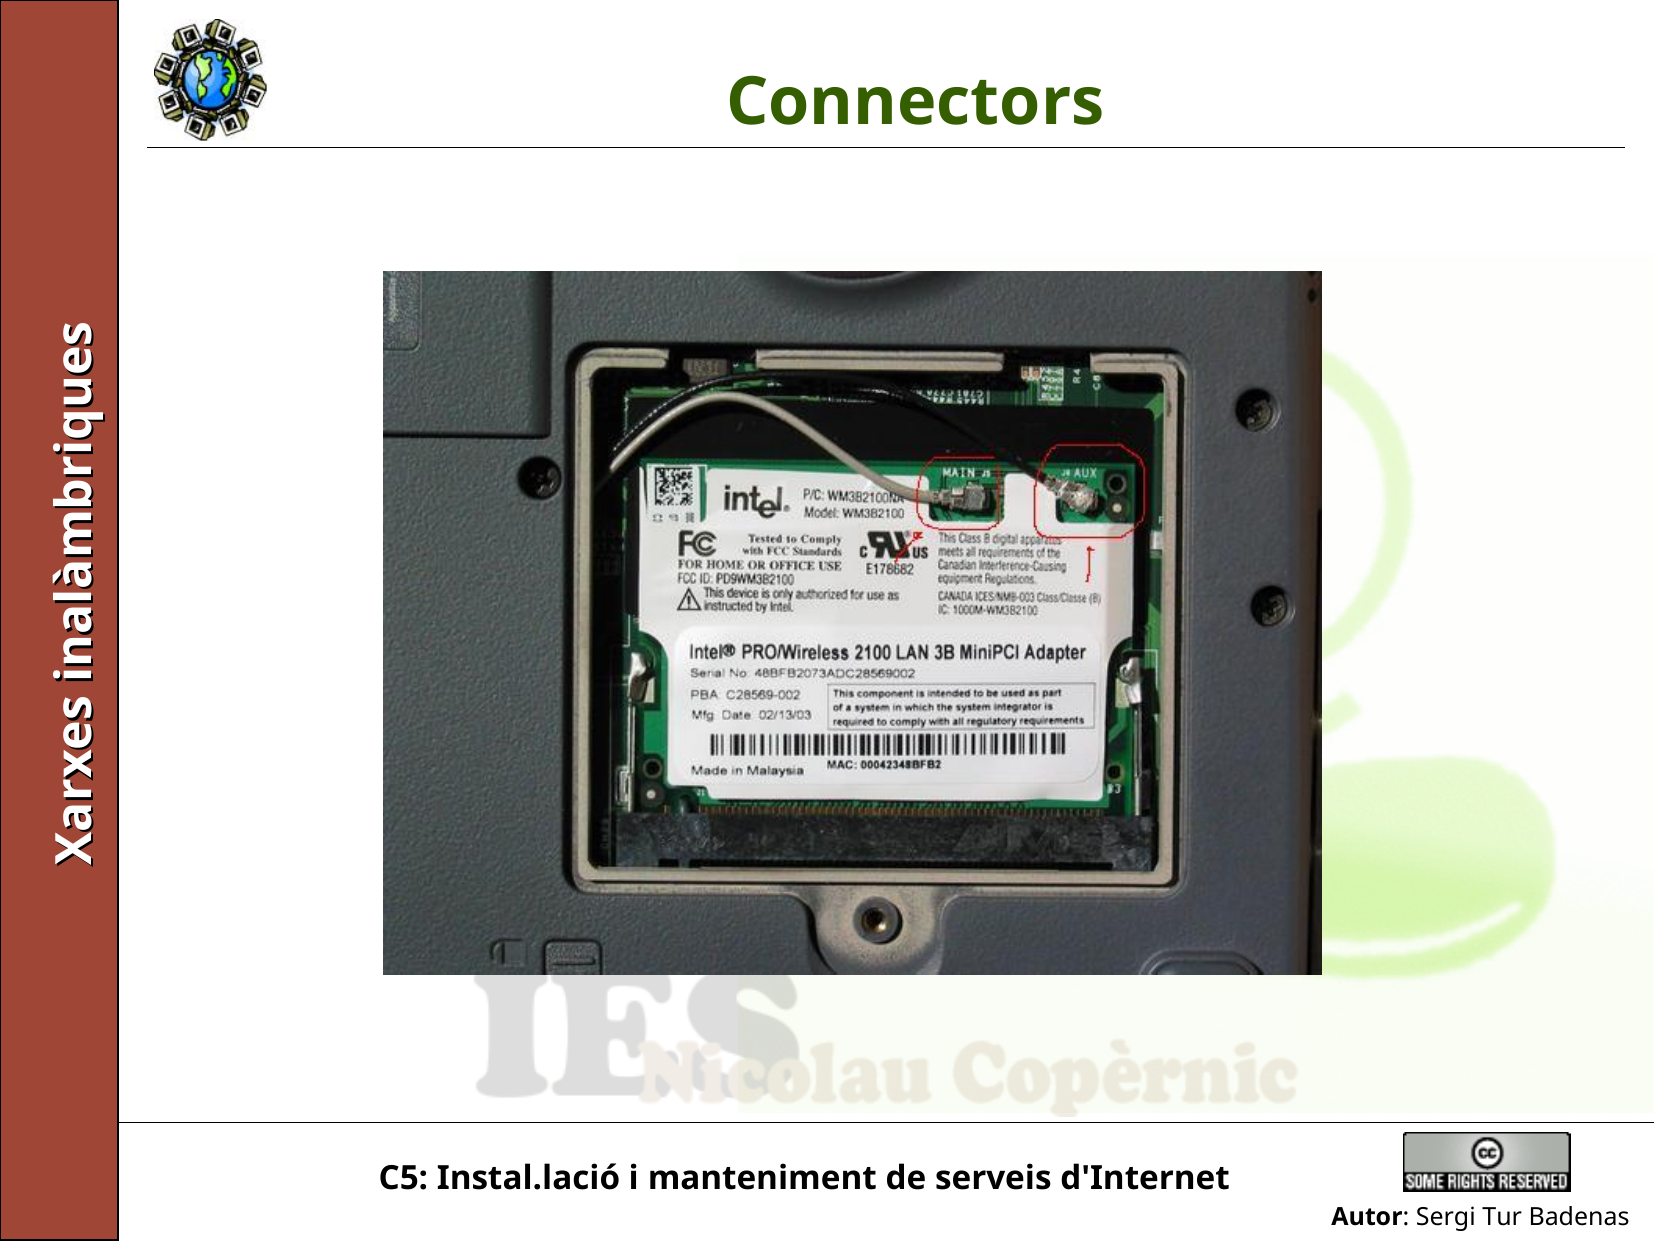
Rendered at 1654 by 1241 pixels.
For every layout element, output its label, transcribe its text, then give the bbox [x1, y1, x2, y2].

picture [383, 252, 1654, 1117]
title Connectors [171, 56, 1654, 141]
picture [154, 19, 268, 142]
picture [1403, 1132, 1571, 1192]
